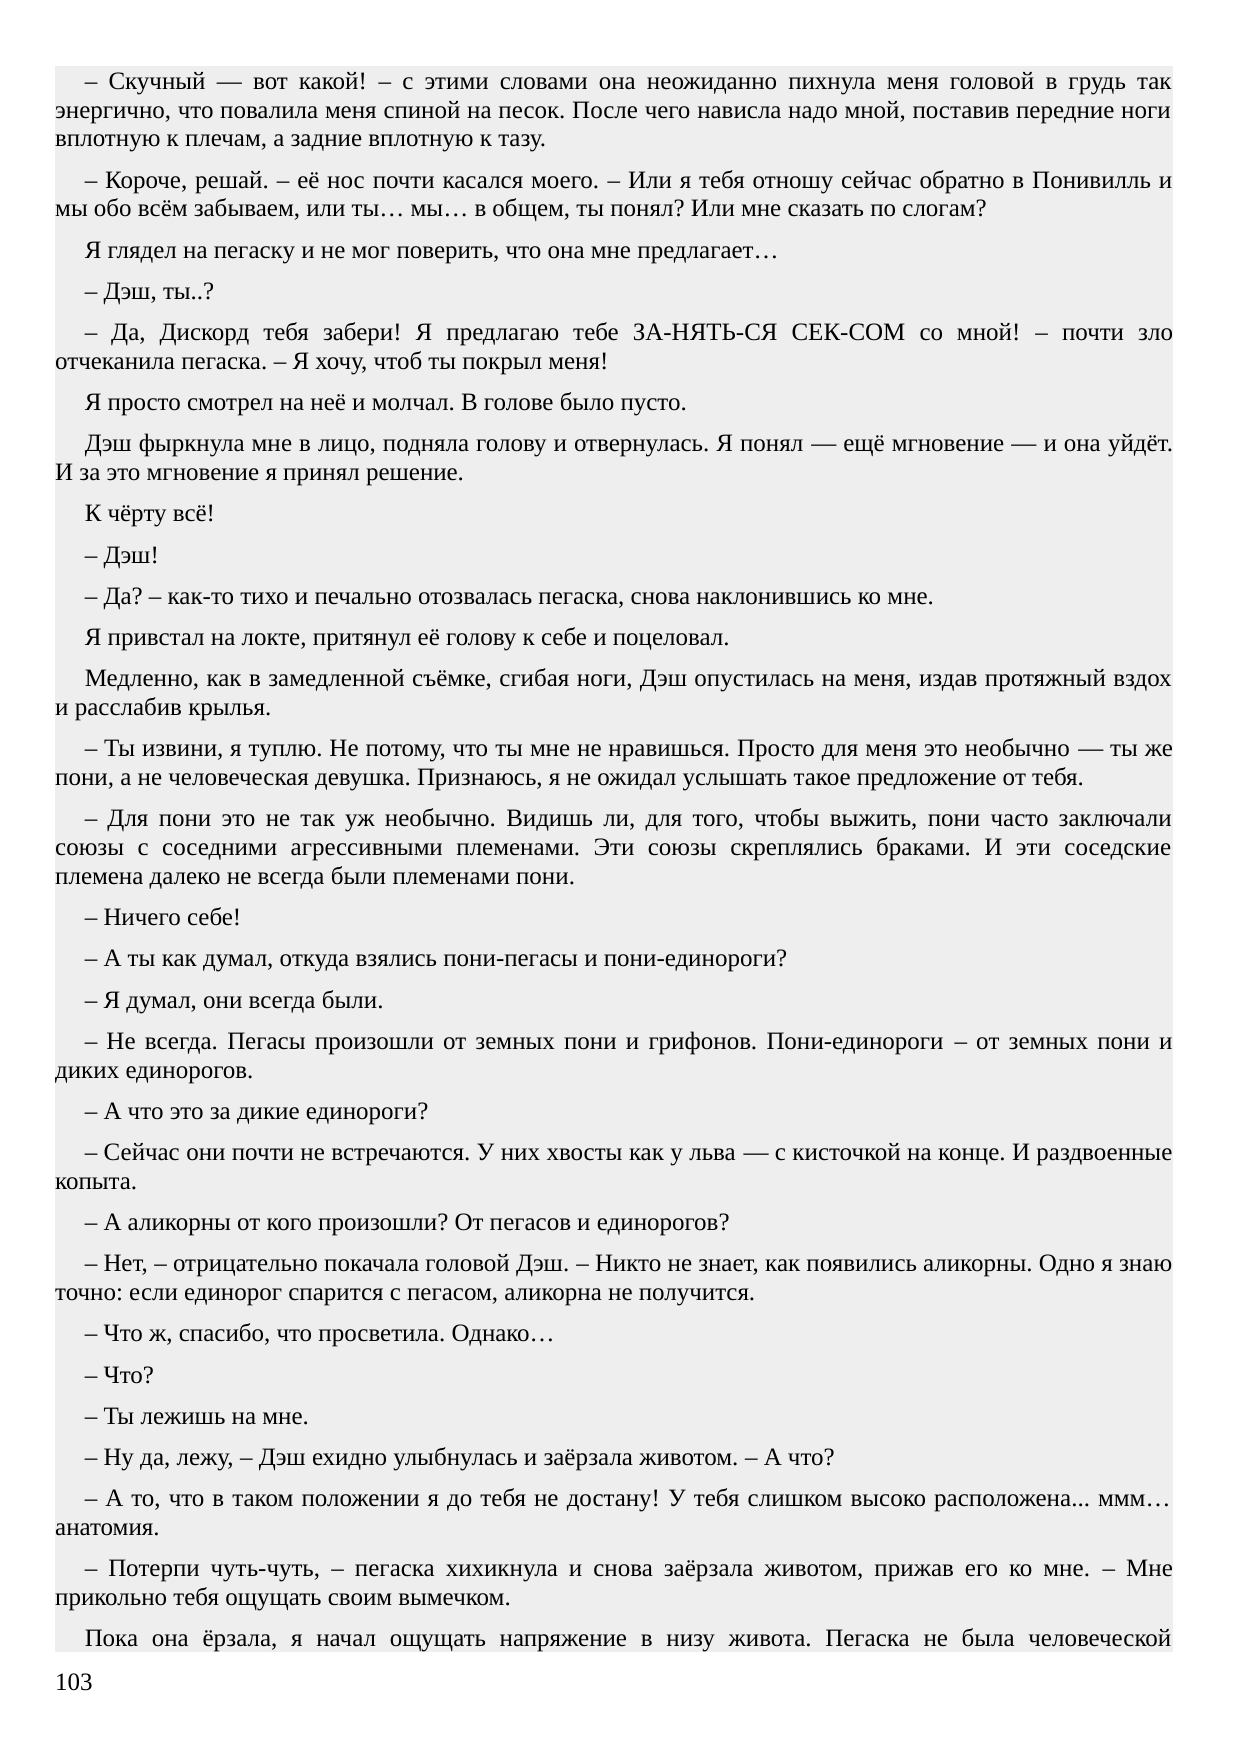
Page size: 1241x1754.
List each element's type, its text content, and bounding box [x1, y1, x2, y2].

text – Что ж, спасибо, что просветила. Однако… [55, 1318, 1173, 1347]
text – Я думал, они всегда были. [55, 985, 1173, 1013]
text – Да? – как-то тихо и печально отозвалась пегаска, снова наклонившись ко мне. [55, 581, 1173, 610]
text – Нет, – отрицательно покачала головой Дэш. – Никто не знает, как появились аликорны. Одно я знаю точно: если единорог спарится с пегасом, аликорна не получится. [55, 1248, 1173, 1306]
text Пока она ёрзала, я начал ощущать напряжение в низу живота. Пегаска не была человеческой [55, 1623, 1173, 1652]
text – Потерпи чуть-чуть, – пегаска хихикнула и снова заёрзала животом, прижав его ко мне. – Мне прикольно тебя ощущать своим вымечком. [55, 1553, 1173, 1611]
text – А что это за дикие единороги? [55, 1096, 1173, 1125]
text – Для пони это не так уж необычно. Видишь ли, для того, чтобы выжить, пони часто заключали союзы с соседними агрессивными племенами. Эти союзы скреплялись браками. И эти соседские племена далеко не всегда были племенами пони. [55, 803, 1173, 890]
text – Короче, решай. – её нос почти касался моего. – Или я тебя отношу сейчас обратно в Понивилль и мы обо всём забываем, или ты… мы… в общем, ты понял? Или мне сказать по слогам? [55, 165, 1173, 222]
text – Сейчас они почти не встречаются. У них хвосты как у льва — с кисточкой на конце. И раздвоенные копыта. [55, 1137, 1173, 1195]
text – Ну да, лежу, – Дэш ехидно улыбнулась и заёрзала животом. – А что? [55, 1442, 1173, 1471]
text – Ты лежишь на мне. [55, 1401, 1173, 1430]
text – Да, Дискорд тебя забери! Я предлагаю тебе ЗА-НЯТЬ-СЯ СЕК-СОМ со мной! – почти зло отчеканила пегаска. – Я хочу, чтоб ты покрыл меня! [55, 317, 1173, 375]
text – Не всегда. Пегасы произошли от земных пони и грифонов. Пони-единороги – от земных пони и диких единорогов. [55, 1026, 1173, 1083]
text – Скучный — вот какой! – с этими словами она неожиданно пихнула меня головой в грудь так энергично, что повалила меня спиной на песок. После чего нависла надо мной, поставив передние ноги вплотную к плечам, а задние вплотную к тазу. [55, 66, 1173, 152]
text – Ничего себе! [55, 902, 1173, 931]
text К чёрту всё! [55, 498, 1173, 527]
text Дэш фыркнула мне в лицо, подняла голову и отвернулась. Я понял — ещё мгновение — и она уйдёт. И за это мгновение я принял решение. [55, 428, 1173, 486]
text Я просто смотрел на неё и молчал. В голове было пусто. [55, 387, 1173, 416]
text Я глядел на пегаску и не мог поверить, что она мне предлагает… [55, 235, 1173, 263]
text – Ты извини, я туплю. Не потому, что ты мне не нравишься. Просто для меня это необычно — ты же пони, а не человеческая девушка. Признаюсь, я не ожидал услышать такое предложение от тебя. [55, 733, 1173, 791]
text – Дэш, ты..? [55, 276, 1173, 305]
text – А аликорны от кого произошли? От пегасов и единорогов? [55, 1207, 1173, 1236]
text – А ты как думал, откуда взялись пони-пегасы и пони-единороги? [55, 943, 1173, 972]
text Я привстал на локте, притянул её голову к себе и поцеловал. [55, 622, 1173, 651]
text – А то, что в таком положении я до тебя не достану! У тебя слишком высоко расположена... ммм… анатомия. [55, 1483, 1173, 1541]
text Медленно, как в замедленной съёмке, сгибая ноги, Дэш опустилась на меня, издав протяжный вздох и расслабив крылья. [55, 663, 1173, 721]
text – Что? [55, 1360, 1173, 1388]
text – Дэш! [55, 540, 1173, 568]
